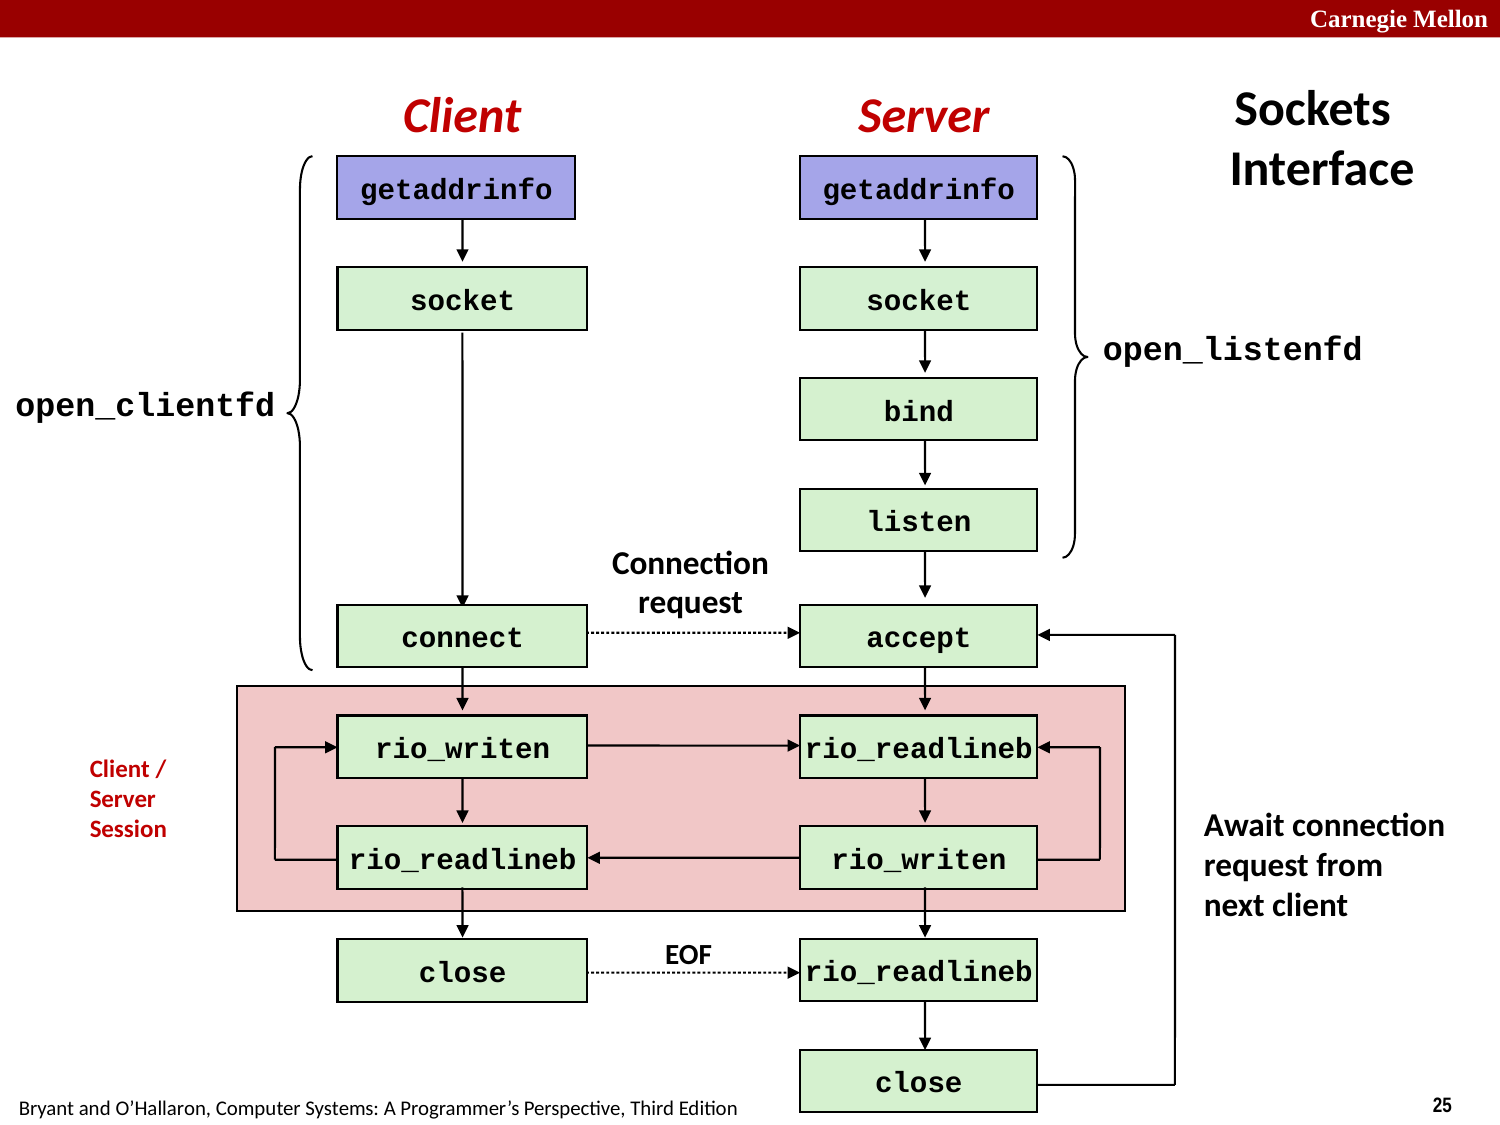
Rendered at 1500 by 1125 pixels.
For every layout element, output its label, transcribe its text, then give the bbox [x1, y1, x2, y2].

text_box close [337, 939, 588, 1002]
text_box socket [799, 267, 1038, 330]
text_box rio_writen [337, 715, 588, 778]
text_box Connection request [597, 533, 785, 629]
text_box EOF [650, 927, 728, 978]
text_box getaddrinfo [337, 156, 575, 219]
text_box socket [337, 267, 588, 330]
text_box accept [799, 604, 1038, 668]
text_box getaddrinfo [799, 156, 1038, 219]
text_box listen [799, 488, 1038, 552]
text_box open_clientfd [0, 375, 291, 430]
text_box rio_readlineb [337, 826, 588, 889]
text_box close [799, 1049, 1038, 1113]
text_box rio_writen [799, 826, 1038, 889]
text_box bind [799, 378, 1038, 441]
text_box rio_readlineb [799, 715, 1038, 778]
text_box connect [337, 604, 588, 668]
text_box Server [843, 74, 1005, 150]
text_box [276, 747, 1098, 858]
text_box Client [388, 74, 537, 150]
text_box Client / Server Session [74, 745, 213, 850]
text_box open_listenfd [1088, 319, 1378, 375]
text_box rio_readlineb [799, 938, 1038, 1002]
text_box [464, 859, 923, 911]
text_box Await connection request from next client [1189, 796, 1461, 931]
title Sockets Interface [1137, 37, 1488, 234]
text_box [237, 685, 1125, 911]
